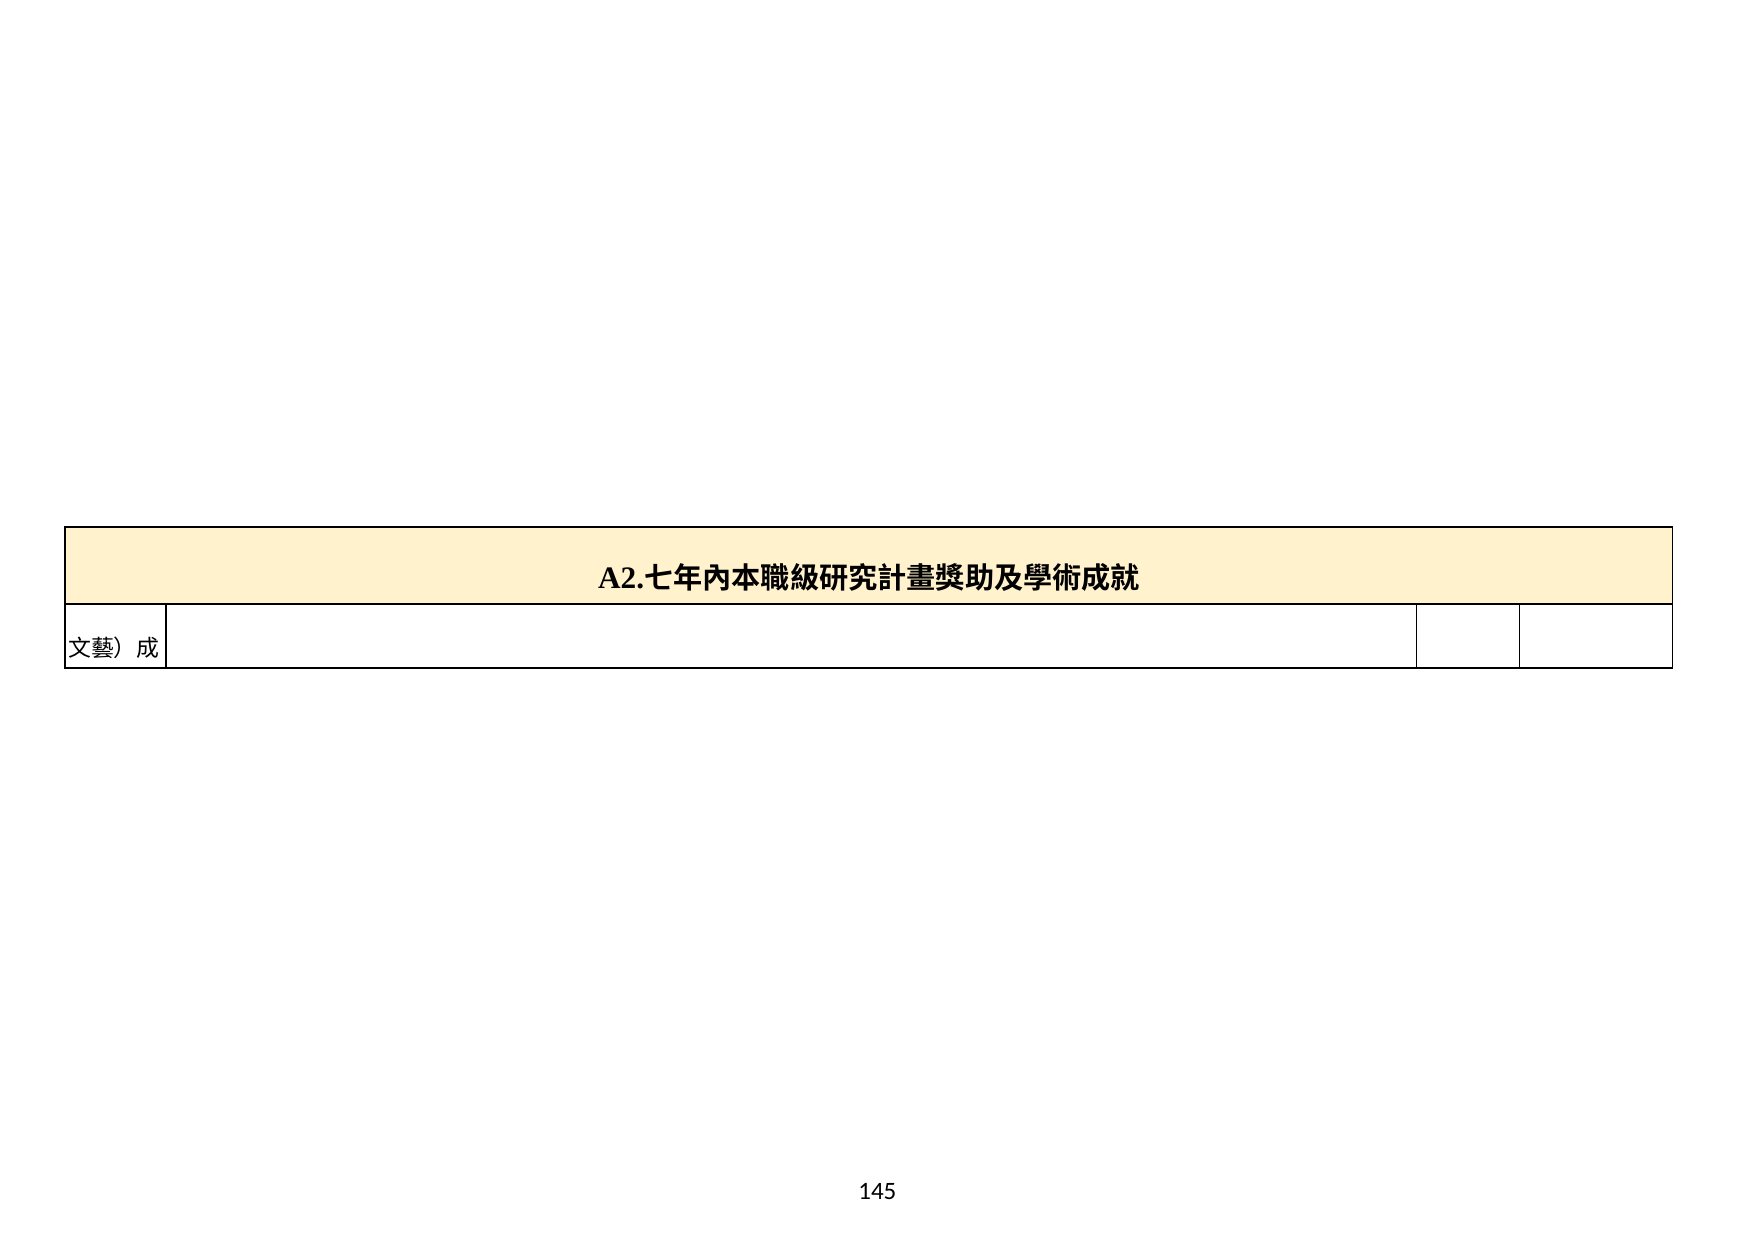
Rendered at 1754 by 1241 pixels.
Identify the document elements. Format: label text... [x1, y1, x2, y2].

table_header A2.七年內本職級研究計畫獎助及學術成就 [66, 528, 1672, 603]
table_cell [1520, 605, 1672, 667]
table_cell [167, 605, 1416, 667]
table_cell [1417, 605, 1519, 667]
table_cell 文藝）成 [66, 605, 165, 667]
